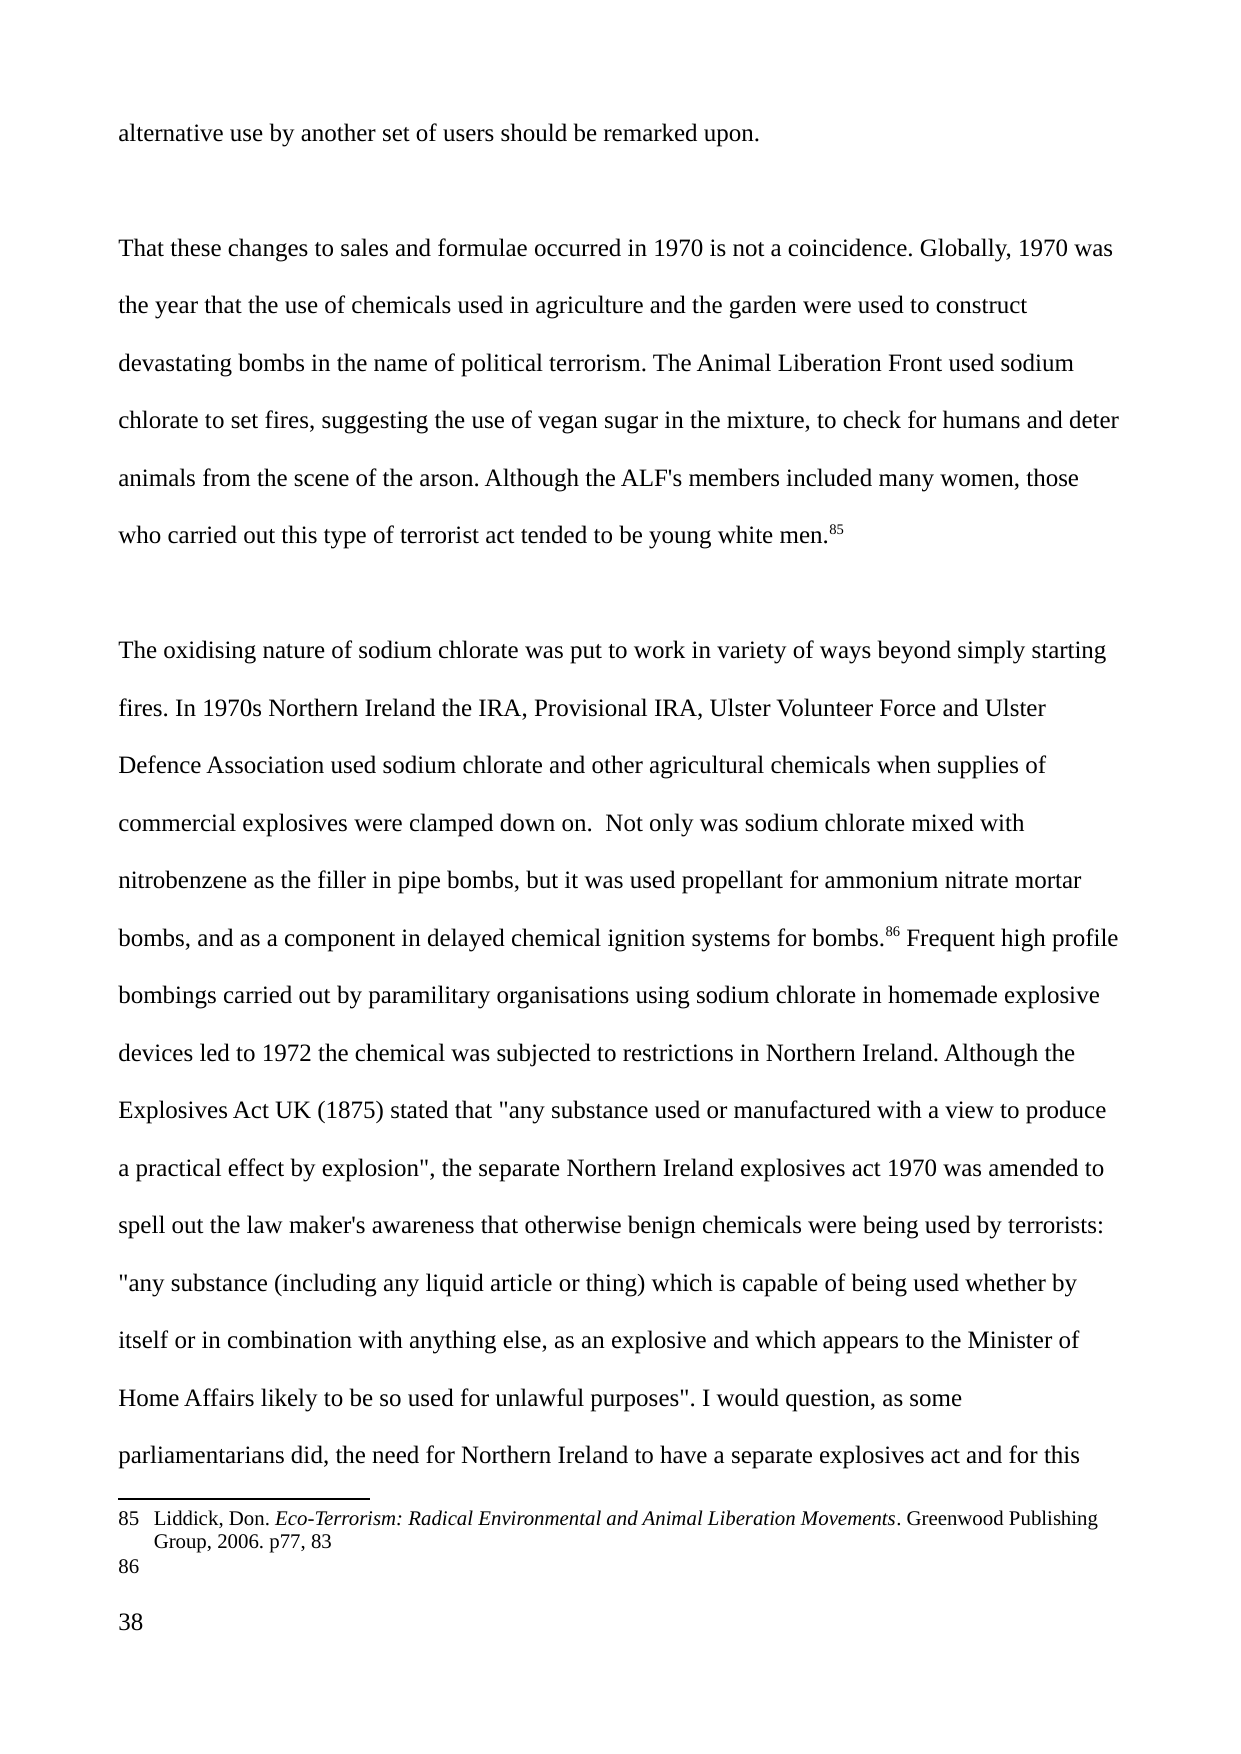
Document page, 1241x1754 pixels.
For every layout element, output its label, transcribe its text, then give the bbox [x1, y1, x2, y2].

text Liddick, Don. Eco-Terrorism: Radical Environmental and Animal Liberation Movements. Greenwood Publishing Group, 2006. p77, 83 [118, 1505, 1122, 1553]
text alternative use by another set of users should be remarked upon. [118, 118, 1122, 147]
text That these changes to sales and formulae occurred in 1970 is not a coincidence. Globally, 1970 was the year that the use of chemicals used in agriculture and the garden were used to construct devastating bombs in the name of political terrorism. The Animal Liberation Front used sodium chlorate to set fires, suggesting the use of vegan sugar in the mixture, to check for humans and deter animals from the scene of the arson. Although the ALF's members included many women, those who carried out this type of terrorist act tended to be young white men. [118, 233, 1122, 549]
text The oxidising nature of sodium chlorate was put to work in variety of ways beyond simply starting fires. In 1970s Northern Ireland the IRA, Provisional IRA, Ulster Volunteer Force and Ulster Defence Association used sodium chlorate and other agricultural chemicals when supplies of commercial explosives were clamped down on. Not only was sodium chlorate mixed with nitrobenzene as the filler in pipe bombs, but it was used propellant for ammonium nitrate mortar bombs, and as a component in delayed chemical ignition systems for bombs. Frequent high profile bombings carried out by paramilitary organisations using sodium chlorate in homemade explosive devices led to 1972 the chemical was subjected to restrictions in Northern Ireland. Although the Explosives Act UK (1875) stated that "any substance used or manufactured with a view to produce a practical effect by explosion", the separate Northern Ireland explosives act 1970 was amended to spell out the law maker's awareness that otherwise benign chemicals were being used by terrorists: "any substance (including any liquid article or thing) which is capable of being used whether by itself or in combination with anything else, as an explosive and which appears to the Minister of Home Affairs likely to be so used for unlawful purposes". I would question, as some parliamentarians did, the need for Northern Ireland to have a separate explosives act and for this [118, 636, 1122, 1469]
